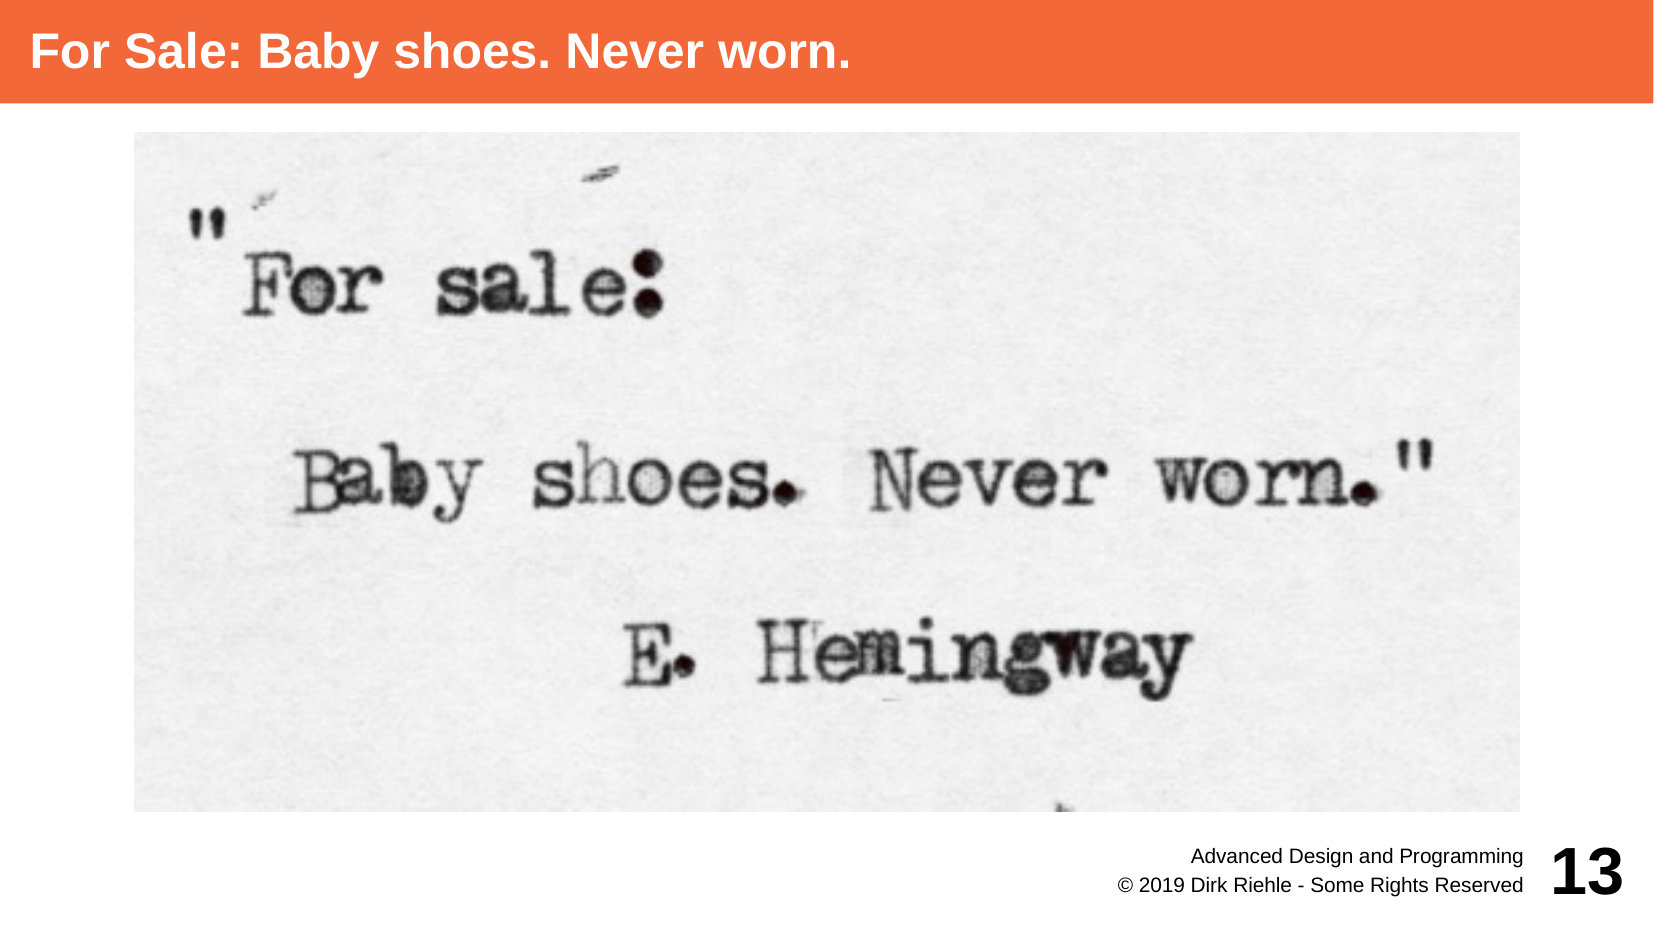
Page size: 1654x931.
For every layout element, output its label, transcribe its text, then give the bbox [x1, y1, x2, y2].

title For Sale: Baby shoes. Never worn. [0, 0, 1654, 104]
picture [134, 132, 1520, 813]
